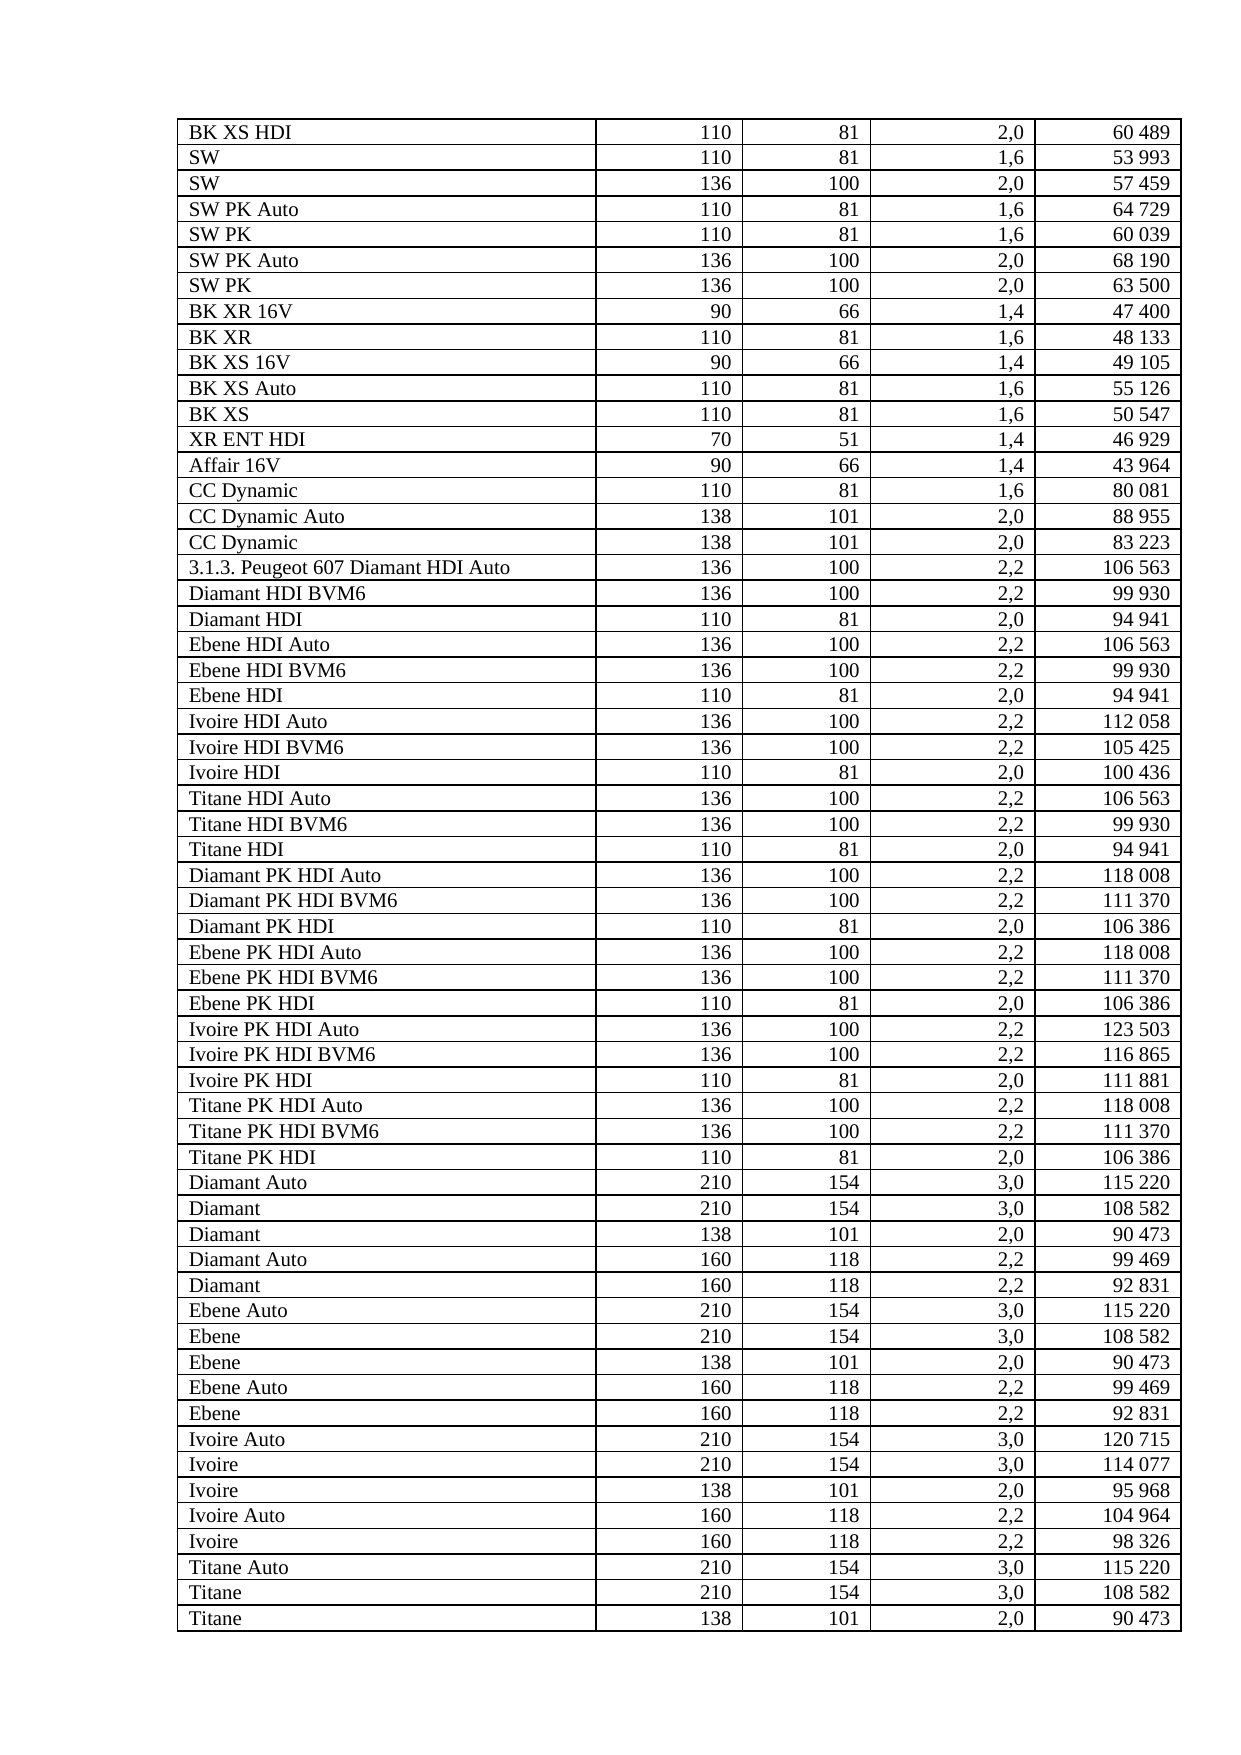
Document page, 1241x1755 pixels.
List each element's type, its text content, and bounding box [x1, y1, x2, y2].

table_cell Ebene [178, 1350, 595, 1374]
table_cell 81 [743, 325, 870, 349]
table_cell 100 [743, 658, 870, 682]
table_cell 100 [743, 171, 870, 195]
table_cell 118 008 [1036, 940, 1180, 964]
table_cell 120 715 [1036, 1427, 1180, 1451]
table_cell CC Dynamic Auto [178, 504, 595, 528]
table_cell 154 [743, 1196, 870, 1220]
table_cell 68 190 [1036, 248, 1180, 272]
table_cell 81 [743, 837, 870, 861]
table_cell 110 [597, 1145, 742, 1169]
table_cell 154 [743, 1555, 870, 1579]
table_cell 99 930 [1036, 581, 1180, 605]
table_cell 118 008 [1036, 863, 1180, 887]
table_cell 100 [743, 735, 870, 759]
table_cell 154 [743, 1324, 870, 1348]
table_cell 160 [597, 1503, 742, 1527]
table_cell 2,2 [871, 1273, 1034, 1297]
table_cell 2,0 [871, 683, 1034, 707]
table_cell 60 489 [1036, 120, 1180, 144]
table_cell 3,0 [871, 1298, 1034, 1322]
table_cell Diamant Auto [178, 1170, 595, 1194]
table_cell 101 [743, 504, 870, 528]
table_cell 66 [743, 299, 870, 323]
table_cell 100 [743, 1093, 870, 1117]
table_cell 110 [597, 376, 742, 400]
table_cell 2,0 [871, 273, 1034, 297]
table_cell 136 [597, 965, 742, 989]
table_cell 210 [597, 1427, 742, 1451]
table_cell 110 [597, 991, 742, 1015]
table_cell Titane [178, 1580, 595, 1604]
table_cell 101 [743, 1606, 870, 1630]
table_cell 118 [743, 1529, 870, 1553]
table_cell 1,6 [871, 478, 1034, 502]
table_cell Titane HDI [178, 837, 595, 861]
table_cell 101 [743, 530, 870, 554]
table_cell 1,4 [871, 453, 1034, 477]
table_cell 108 582 [1036, 1324, 1180, 1348]
table_cell XR ENT HDI [178, 427, 595, 451]
table_cell Ebene Auto [178, 1375, 595, 1399]
table_cell 98 326 [1036, 1529, 1180, 1553]
table_cell 81 [743, 402, 870, 426]
table_cell 136 [597, 888, 742, 912]
table_cell 2,0 [871, 1145, 1034, 1169]
table_cell 46 929 [1036, 427, 1180, 451]
table_cell 1,6 [871, 402, 1034, 426]
table_cell 100 [743, 965, 870, 989]
table_cell 101 [743, 1222, 870, 1246]
table_cell 81 [743, 607, 870, 631]
table_cell 210 [597, 1298, 742, 1322]
table_cell 60 039 [1036, 222, 1180, 246]
table_cell 2,2 [871, 658, 1034, 682]
table_cell SW [178, 145, 595, 169]
table_cell 2,0 [871, 1350, 1034, 1374]
table_cell 53 993 [1036, 145, 1180, 169]
table_cell Ivoire Auto [178, 1427, 595, 1451]
table_cell 2,2 [871, 888, 1034, 912]
table_cell Ebene [178, 1401, 595, 1425]
table_cell 112 058 [1036, 709, 1180, 733]
table_cell 110 [597, 478, 742, 502]
table_cell 136 [597, 1017, 742, 1041]
table_cell Ebene HDI [178, 683, 595, 707]
table_cell 55 126 [1036, 376, 1180, 400]
table_cell Ebene [178, 1324, 595, 1348]
table_cell Ivoire [178, 1478, 595, 1502]
table_cell 81 [743, 145, 870, 169]
table_cell 154 [743, 1298, 870, 1322]
table_cell 2,2 [871, 1042, 1034, 1066]
table_cell Diamant Auto [178, 1247, 595, 1271]
table_cell Titane PK HDI [178, 1145, 595, 1169]
table_cell 2,2 [871, 786, 1034, 810]
table_cell 88 955 [1036, 504, 1180, 528]
table_cell 90 473 [1036, 1606, 1180, 1630]
table_cell 138 [597, 504, 742, 528]
table_cell 66 [743, 350, 870, 374]
table_cell 90 [597, 453, 742, 477]
table_cell 118 [743, 1401, 870, 1425]
table_cell 111 370 [1036, 888, 1180, 912]
table_cell 2,0 [871, 760, 1034, 784]
table_cell 154 [743, 1580, 870, 1604]
table_cell 116 865 [1036, 1042, 1180, 1066]
table_cell 138 [597, 1222, 742, 1246]
table_cell 110 [597, 607, 742, 631]
table_cell 92 831 [1036, 1401, 1180, 1425]
table_cell Diamant PK HDI Auto [178, 863, 595, 887]
table_cell 1,6 [871, 145, 1034, 169]
table_cell 81 [743, 222, 870, 246]
table_cell 110 [597, 325, 742, 349]
table_cell Ivoire PK HDI BVM6 [178, 1042, 595, 1066]
table_cell Ivoire PK HDI Auto [178, 1017, 595, 1041]
table_cell 3,0 [871, 1555, 1034, 1579]
table_cell 2,2 [871, 1401, 1034, 1425]
table_cell 1,4 [871, 350, 1034, 374]
table_cell 70 [597, 427, 742, 451]
table_cell Ebene PK HDI [178, 991, 595, 1015]
table_cell 81 [743, 376, 870, 400]
table_cell 160 [597, 1375, 742, 1399]
table_cell 3,0 [871, 1452, 1034, 1476]
table_cell Titane HDI BVM6 [178, 812, 595, 836]
table_cell Diamant [178, 1273, 595, 1297]
table_cell 118 [743, 1503, 870, 1527]
table_cell 110 [597, 402, 742, 426]
table_cell 118 [743, 1375, 870, 1399]
table_cell 3.1.3. Peugeot 607 Diamant HDI Auto [178, 555, 595, 579]
table_cell 2,2 [871, 1247, 1034, 1271]
table_cell 136 [597, 940, 742, 964]
table_cell 100 [743, 581, 870, 605]
table_cell 210 [597, 1452, 742, 1476]
table_cell 2,2 [871, 940, 1034, 964]
table_cell 2,0 [871, 1478, 1034, 1502]
table_cell 3,0 [871, 1170, 1034, 1194]
table_cell 136 [597, 171, 742, 195]
table_cell 111 881 [1036, 1068, 1180, 1092]
table_cell 136 [597, 555, 742, 579]
table_cell 100 [743, 632, 870, 656]
table_cell Ebene PK HDI Auto [178, 940, 595, 964]
table_cell 1,6 [871, 222, 1034, 246]
table_cell 94 941 [1036, 607, 1180, 631]
table_cell Diamant HDI [178, 607, 595, 631]
table_cell 118 008 [1036, 1093, 1180, 1117]
table_cell 100 [743, 812, 870, 836]
table_cell BK XS [178, 402, 595, 426]
table_cell 81 [743, 120, 870, 144]
table_cell 100 [743, 888, 870, 912]
table_cell Ivoire HDI [178, 760, 595, 784]
table_cell 136 [597, 1093, 742, 1117]
table_cell 210 [597, 1324, 742, 1348]
table_cell 1,6 [871, 376, 1034, 400]
table_cell 111 370 [1036, 965, 1180, 989]
table_cell 2,2 [871, 863, 1034, 887]
table_cell 81 [743, 478, 870, 502]
table_cell 3,0 [871, 1324, 1034, 1348]
table_cell 136 [597, 1119, 742, 1143]
table_cell 100 436 [1036, 760, 1180, 784]
table_cell 2,0 [871, 504, 1034, 528]
table_cell 90 473 [1036, 1350, 1180, 1374]
table_cell Ivoire HDI BVM6 [178, 735, 595, 759]
table_cell 2,2 [871, 632, 1034, 656]
table_cell 2,2 [871, 1119, 1034, 1143]
table_cell 115 220 [1036, 1170, 1180, 1194]
table_cell Ivoire [178, 1452, 595, 1476]
table_cell 136 [597, 658, 742, 682]
table_cell Titane PK HDI Auto [178, 1093, 595, 1117]
table_cell Diamant PK HDI BVM6 [178, 888, 595, 912]
table_cell Ebene PK HDI BVM6 [178, 965, 595, 989]
table_cell 90 [597, 299, 742, 323]
table_cell 100 [743, 1119, 870, 1143]
table_cell 106 563 [1036, 555, 1180, 579]
table_cell 101 [743, 1350, 870, 1374]
table_cell BK XR 16V [178, 299, 595, 323]
table_cell 110 [597, 145, 742, 169]
table_cell 50 547 [1036, 402, 1180, 426]
table_cell SW [178, 171, 595, 195]
table_cell 2,0 [871, 1068, 1034, 1092]
table_cell Ivoire PK HDI [178, 1068, 595, 1092]
table_cell 110 [597, 1068, 742, 1092]
table_cell Diamant [178, 1222, 595, 1246]
table_cell 100 [743, 248, 870, 272]
table_cell 210 [597, 1196, 742, 1220]
table_cell 100 [743, 1017, 870, 1041]
table_cell Diamant [178, 1196, 595, 1220]
table_cell 154 [743, 1170, 870, 1194]
table_cell 2,0 [871, 1606, 1034, 1630]
table_cell 110 [597, 683, 742, 707]
table_cell 136 [597, 273, 742, 297]
table_cell 2,2 [871, 735, 1034, 759]
table_cell 66 [743, 453, 870, 477]
table_cell 2,0 [871, 1222, 1034, 1246]
table_cell BK XR [178, 325, 595, 349]
table_cell 63 500 [1036, 273, 1180, 297]
table_cell 136 [597, 786, 742, 810]
table_cell 115 220 [1036, 1298, 1180, 1322]
table_cell 100 [743, 555, 870, 579]
table_cell 106 386 [1036, 914, 1180, 938]
table_cell Titane PK HDI BVM6 [178, 1119, 595, 1143]
table_cell BK XS 16V [178, 350, 595, 374]
table_cell BK XS HDI [178, 120, 595, 144]
table_cell 138 [597, 1478, 742, 1502]
table_cell 101 [743, 1478, 870, 1502]
table_cell 99 469 [1036, 1375, 1180, 1399]
table_cell 2,2 [871, 812, 1034, 836]
table_cell 154 [743, 1427, 870, 1451]
table_cell 81 [743, 683, 870, 707]
table_cell Ivoire Auto [178, 1503, 595, 1527]
table_cell Titane HDI Auto [178, 786, 595, 810]
table_cell Ivoire [178, 1529, 595, 1553]
table_cell 160 [597, 1529, 742, 1553]
table_cell 106 563 [1036, 786, 1180, 810]
table_cell 2,0 [871, 837, 1034, 861]
table_cell 48 133 [1036, 325, 1180, 349]
table_cell 154 [743, 1452, 870, 1476]
table_cell 138 [597, 1350, 742, 1374]
table_cell 136 [597, 863, 742, 887]
table_cell 136 [597, 632, 742, 656]
table_cell 2,0 [871, 120, 1034, 144]
table_cell SW PK [178, 273, 595, 297]
table_cell 2,0 [871, 991, 1034, 1015]
table_cell 160 [597, 1247, 742, 1271]
table_cell 2,2 [871, 965, 1034, 989]
table_cell Diamant PK HDI [178, 914, 595, 938]
table_cell 110 [597, 197, 742, 221]
table_cell 81 [743, 1068, 870, 1092]
table_cell 47 400 [1036, 299, 1180, 323]
table_cell 2,2 [871, 1375, 1034, 1399]
table_cell 136 [597, 1042, 742, 1066]
table_cell Ebene Auto [178, 1298, 595, 1322]
table_cell 2,2 [871, 1093, 1034, 1117]
table_cell 2,2 [871, 581, 1034, 605]
table_cell 90 473 [1036, 1222, 1180, 1246]
table_cell 108 582 [1036, 1196, 1180, 1220]
table_cell 106 386 [1036, 1145, 1180, 1169]
table_cell 110 [597, 120, 742, 144]
table_cell 2,2 [871, 1017, 1034, 1041]
table_cell 2,2 [871, 1503, 1034, 1527]
table_cell 210 [597, 1170, 742, 1194]
table_cell 64 729 [1036, 197, 1180, 221]
table_cell 115 220 [1036, 1555, 1180, 1579]
table_cell 99 930 [1036, 658, 1180, 682]
table_cell 136 [597, 581, 742, 605]
table_cell 2,0 [871, 914, 1034, 938]
table_cell 1,6 [871, 197, 1034, 221]
table_cell 123 503 [1036, 1017, 1180, 1041]
table_cell CC Dynamic [178, 530, 595, 554]
table_cell 118 [743, 1273, 870, 1297]
table_cell 110 [597, 914, 742, 938]
table_cell 105 425 [1036, 735, 1180, 759]
table_cell 138 [597, 530, 742, 554]
table_cell 3,0 [871, 1196, 1034, 1220]
table_cell 81 [743, 914, 870, 938]
table_cell 100 [743, 940, 870, 964]
table_cell 138 [597, 1606, 742, 1630]
table_cell 43 964 [1036, 453, 1180, 477]
table_cell SW PK Auto [178, 197, 595, 221]
table_cell 1,4 [871, 299, 1034, 323]
table_cell 81 [743, 991, 870, 1015]
table_cell 160 [597, 1401, 742, 1425]
table_cell 136 [597, 735, 742, 759]
table_cell 100 [743, 709, 870, 733]
table_cell SW PK Auto [178, 248, 595, 272]
table_cell 104 964 [1036, 1503, 1180, 1527]
table_cell Ebene HDI Auto [178, 632, 595, 656]
table_cell 92 831 [1036, 1273, 1180, 1297]
table_cell 80 081 [1036, 478, 1180, 502]
table_cell 100 [743, 1042, 870, 1066]
table_cell 51 [743, 427, 870, 451]
table_cell 110 [597, 760, 742, 784]
table_cell 2,2 [871, 555, 1034, 579]
table_cell 118 [743, 1247, 870, 1271]
table_cell 2,0 [871, 607, 1034, 631]
table_cell 106 386 [1036, 991, 1180, 1015]
table_cell 2,0 [871, 248, 1034, 272]
table_cell 99 930 [1036, 812, 1180, 836]
table_cell 2,0 [871, 171, 1034, 195]
table_cell 114 077 [1036, 1452, 1180, 1476]
table_cell 83 223 [1036, 530, 1180, 554]
table_cell 3,0 [871, 1427, 1034, 1451]
table_cell 95 968 [1036, 1478, 1180, 1502]
table_cell Titane Auto [178, 1555, 595, 1579]
table_cell Titane [178, 1606, 595, 1630]
table_cell 160 [597, 1273, 742, 1297]
table_cell 106 563 [1036, 632, 1180, 656]
table_cell 81 [743, 1145, 870, 1169]
table_cell 99 469 [1036, 1247, 1180, 1271]
table_cell 3,0 [871, 1580, 1034, 1604]
table_cell 210 [597, 1580, 742, 1604]
table_cell 110 [597, 222, 742, 246]
table_cell 94 941 [1036, 837, 1180, 861]
table_cell 100 [743, 273, 870, 297]
table_cell 1,6 [871, 325, 1034, 349]
table_cell 111 370 [1036, 1119, 1180, 1143]
table_cell 2,2 [871, 709, 1034, 733]
table_cell 136 [597, 812, 742, 836]
table_cell 136 [597, 248, 742, 272]
table_cell 2,2 [871, 1529, 1034, 1553]
table_cell 81 [743, 197, 870, 221]
table_cell Affair 16V [178, 453, 595, 477]
table_cell BK XS Auto [178, 376, 595, 400]
table_cell 110 [597, 837, 742, 861]
table_cell 49 105 [1036, 350, 1180, 374]
table_cell 57 459 [1036, 171, 1180, 195]
table_cell 81 [743, 760, 870, 784]
table_cell 1,4 [871, 427, 1034, 451]
table_cell 210 [597, 1555, 742, 1579]
table_cell Diamant HDI BVM6 [178, 581, 595, 605]
table_cell 100 [743, 786, 870, 810]
table_cell SW PK [178, 222, 595, 246]
table_cell 94 941 [1036, 683, 1180, 707]
table_cell 100 [743, 863, 870, 887]
table_cell Ivoire HDI Auto [178, 709, 595, 733]
table_cell 2,0 [871, 530, 1034, 554]
table_cell Ebene HDI BVM6 [178, 658, 595, 682]
table_cell 108 582 [1036, 1580, 1180, 1604]
table_cell 90 [597, 350, 742, 374]
table_cell 136 [597, 709, 742, 733]
table_cell CC Dynamic [178, 478, 595, 502]
